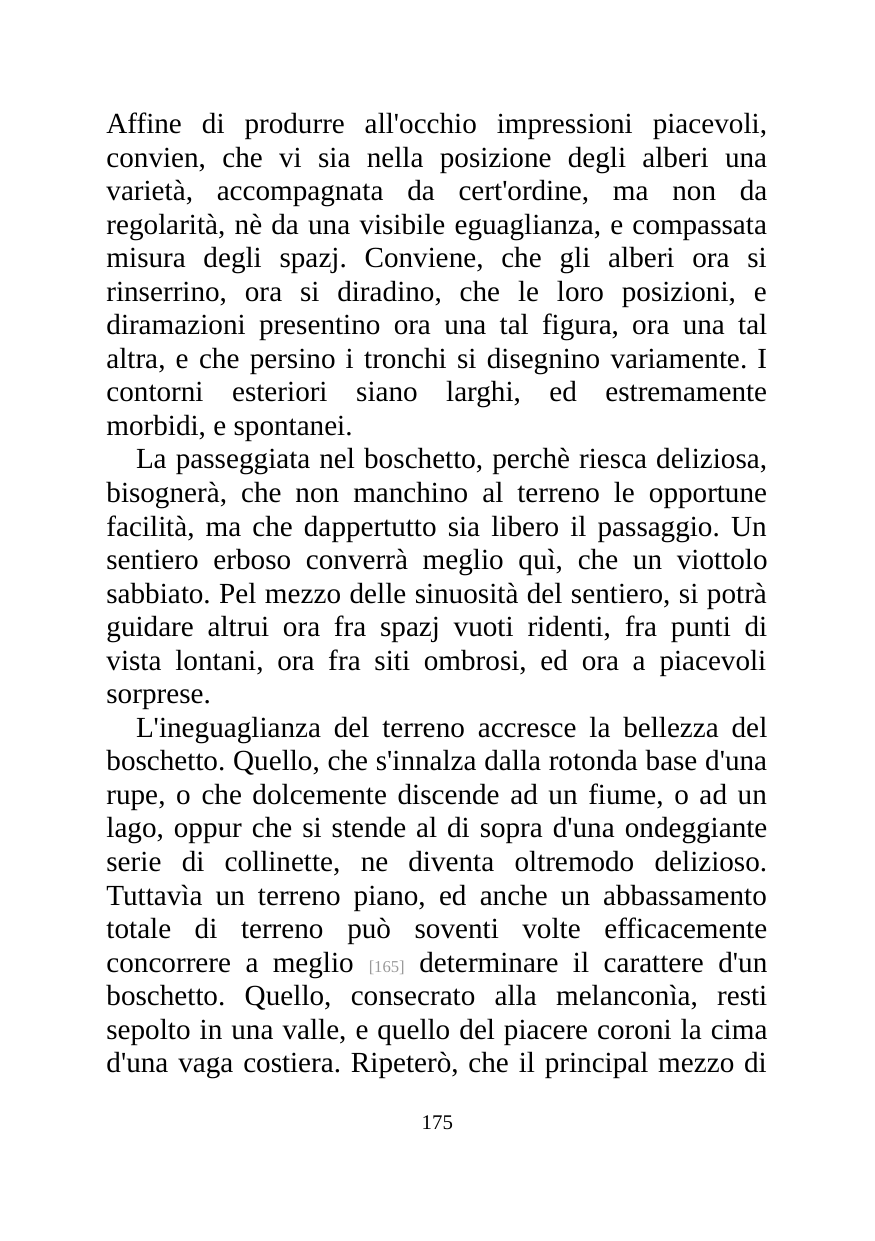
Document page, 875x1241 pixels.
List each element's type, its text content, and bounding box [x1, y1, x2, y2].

text La passeggiata nel boschetto, perchè riesca deliziosa, bisognerà, che non manchino al terreno le opportune facilità, ma che dappertutto sia libero il passaggio. Un sentiero erboso converrà meglio quì, che un viottolo sabbiato. Pel mezzo delle sinuosità del sentiero, si potrà guidare altrui ora fra spazj vuoti ridenti, fra punti di vista lontani, ora fra siti ombrosi, ed ora a piacevoli sorprese. [106, 442, 768, 710]
text Affine di produrre all'occhio impressioni piacevoli, convien, che vi sia nella posizione degli alberi una varietà, accompagnata da cert'ordine, ma non da regolarità, nè da una visibile eguaglianza, e compassata misura degli spazj. Conviene, che gli alberi ora si rinserrino, ora si diradino, che le loro posizioni, e diramazioni presentino ora una tal figura, ora una tal altra, e che persino i tronchi si disegnino variamente. I contorni esteriori siano larghi, ed estremamente morbidi, e spontanei. [106, 106, 768, 442]
text L'ineguaglianza del terreno accresce la bellezza del boschetto. Quello, che s'innalza dalla rotonda base d'una rupe, o che dolcemente discende ad un fiume, o ad un lago, oppur che si stende al di sopra d'una ondeggiante serie di collinette, ne diventa oltremodo delizioso. Tuttavìa un terreno piano, ed anche un abbassamento totale di terreno può soventi volte efficacemente concorrere a meglio [165] determinare il carattere d'un boschetto. Quello, consecrato alla melanconìa, resti sepolto in una valle, e quello del piacere coroni la cima d'una vaga costiera. Ripeterò, che il principal mezzo di [106, 710, 768, 1079]
